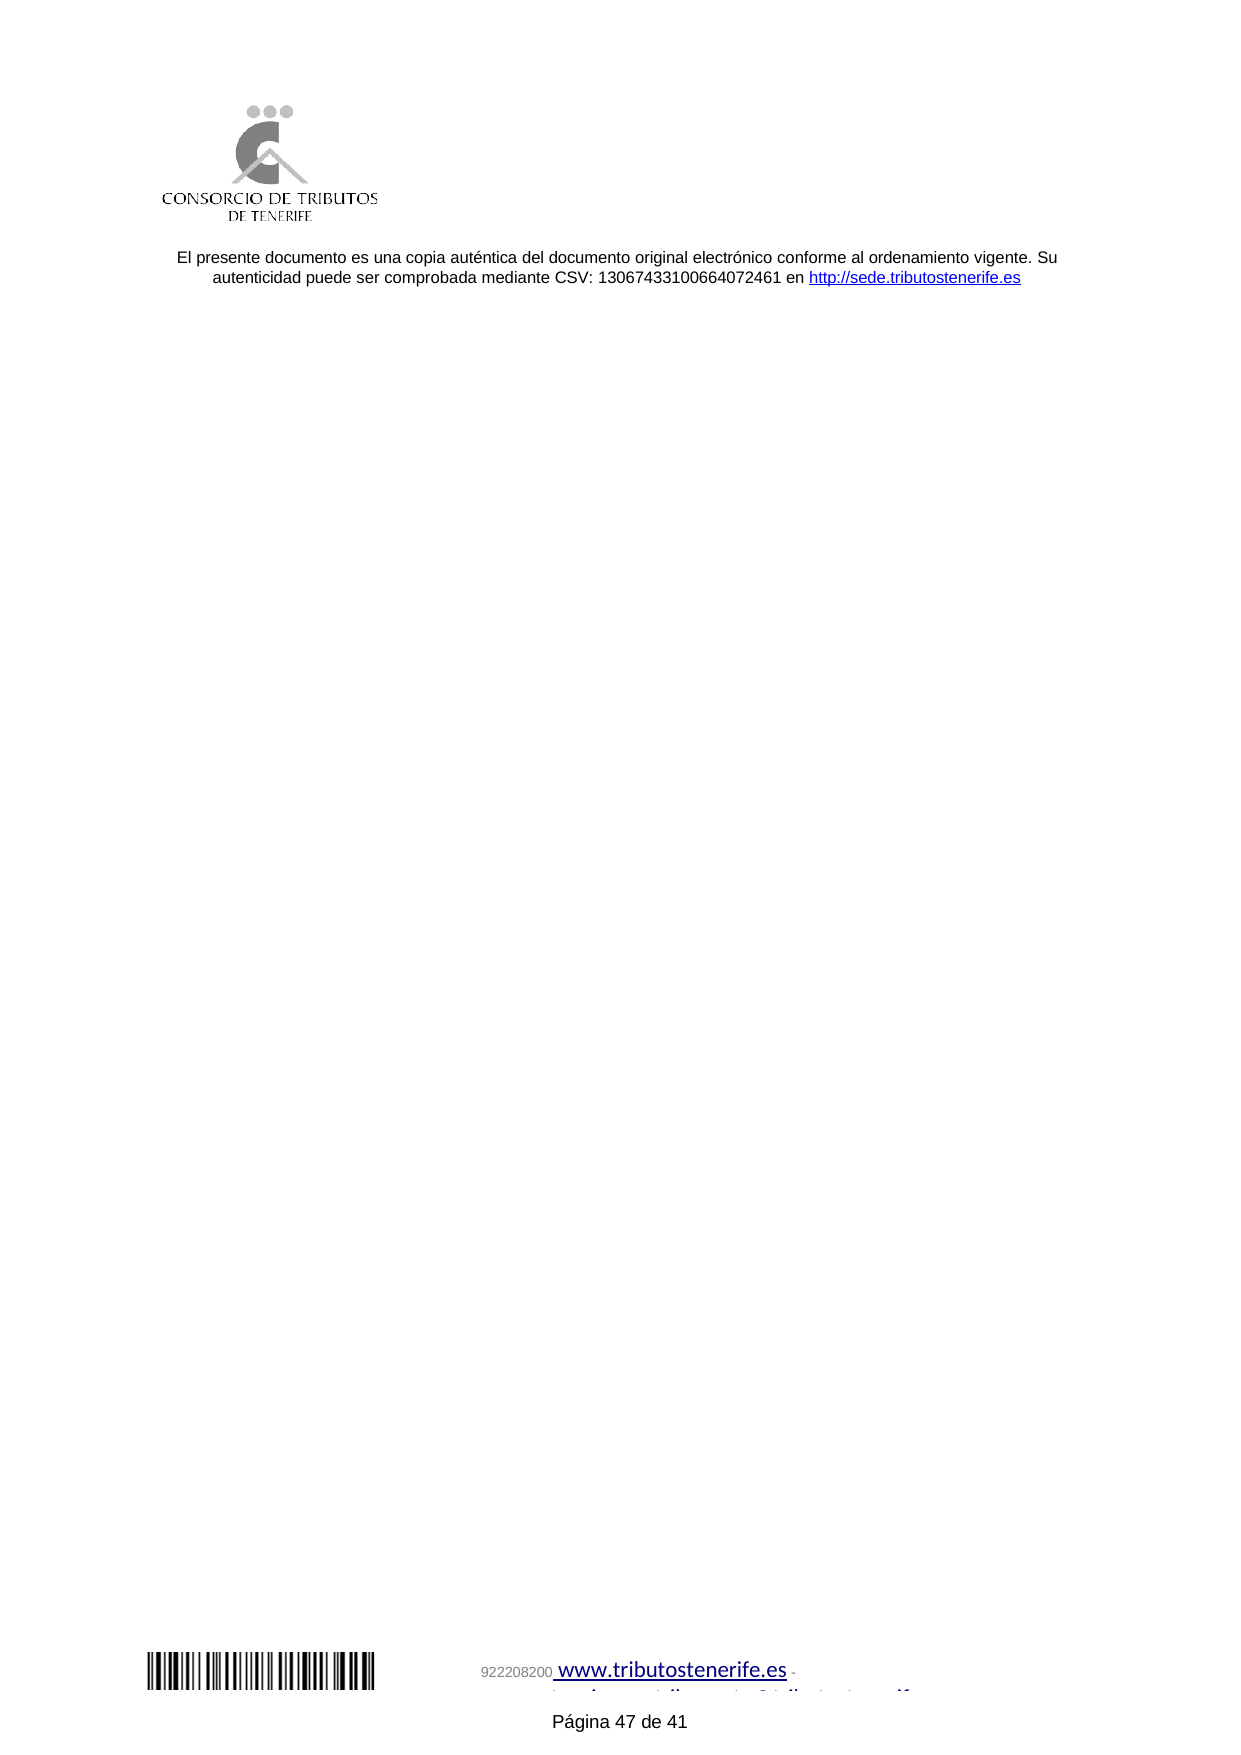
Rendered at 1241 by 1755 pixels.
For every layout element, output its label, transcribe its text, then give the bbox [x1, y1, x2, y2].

text El presente documento es una copia auténtica del documento original electrónico conforme al ordenamiento vigente. Su autenticidad puede ser comprobada mediante CSV: 13067433100664072461 en http://sede.tributostenerife.es [177, 248, 1093, 287]
